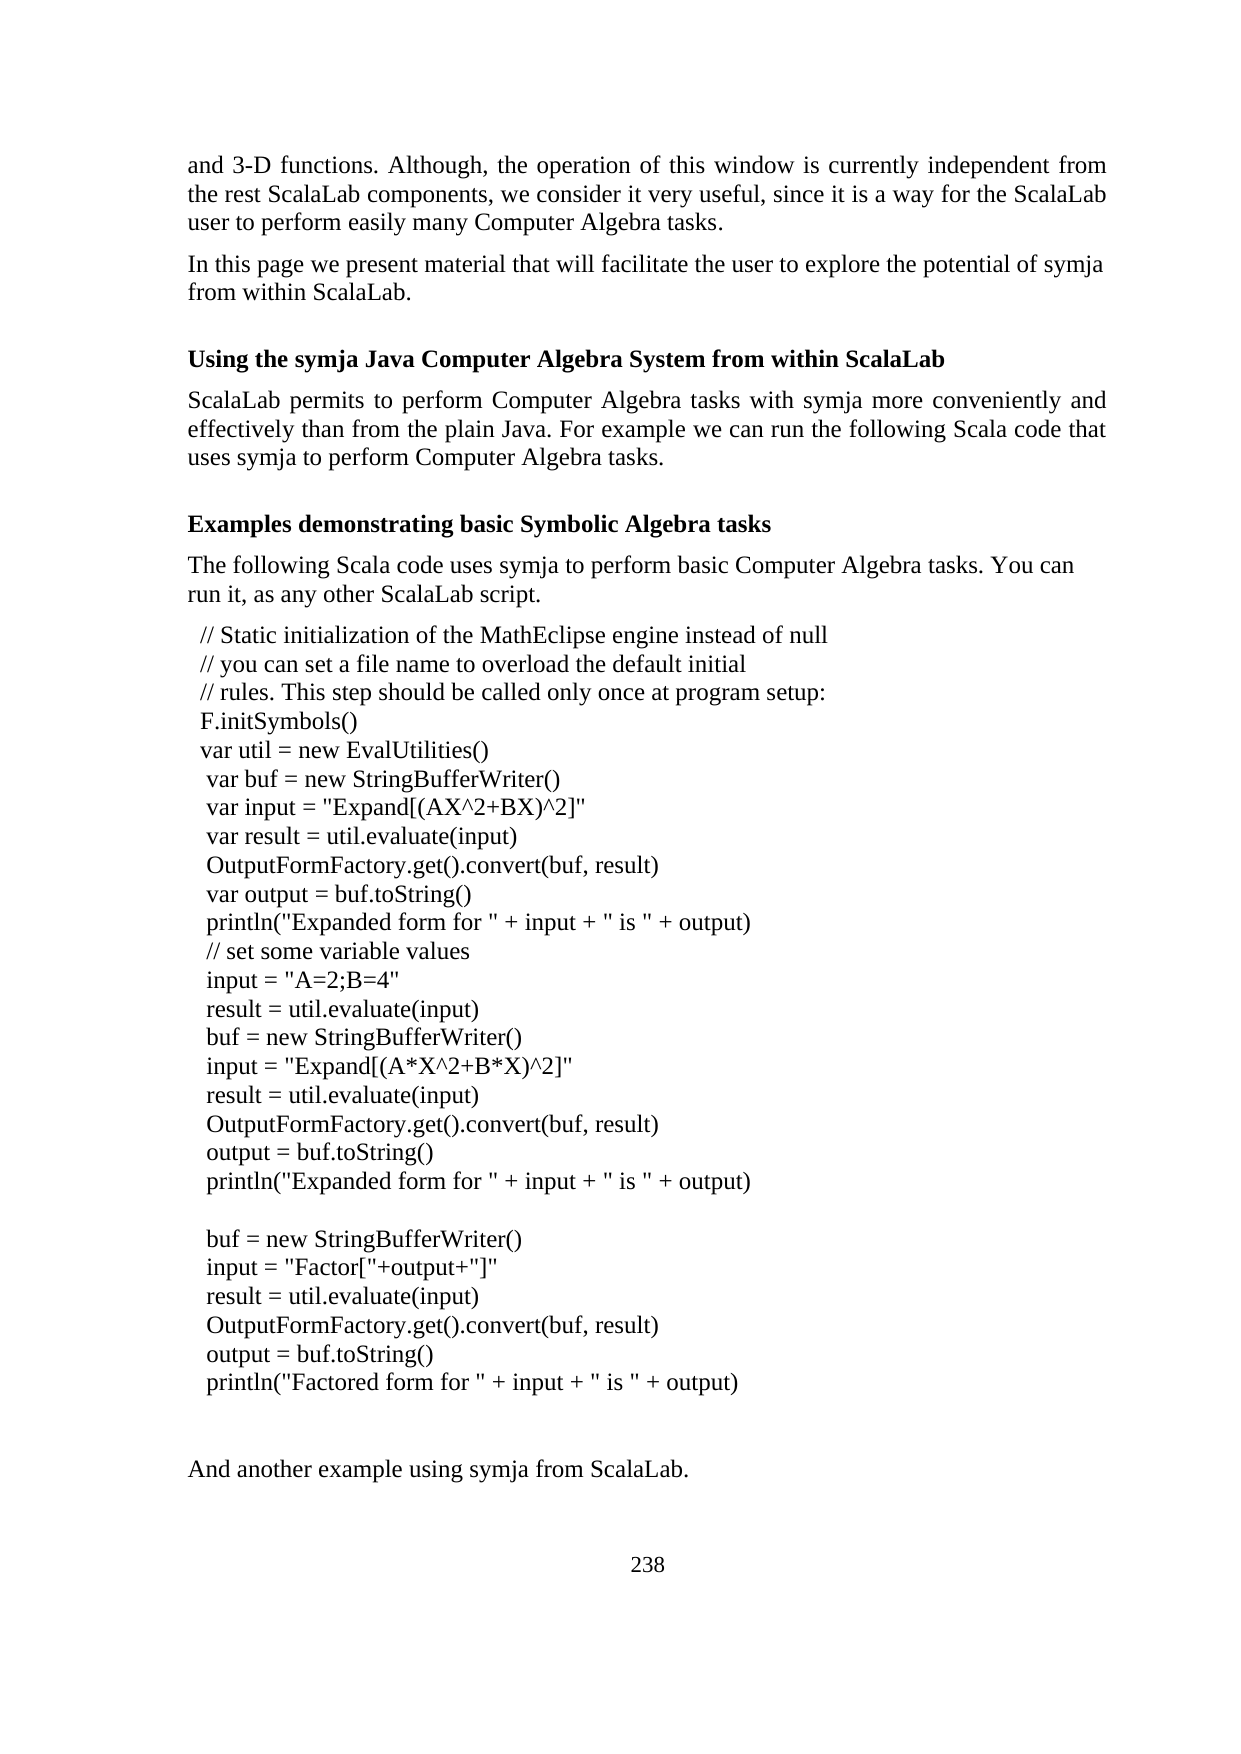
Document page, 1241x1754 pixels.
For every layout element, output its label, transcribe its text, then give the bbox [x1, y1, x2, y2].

text // Static initialization of the MathEclipse engine instead of null [187, 620, 1108, 649]
text and 3-D functions. Although, the operation of this window is currently independent from the rest ScalaLab components, we consider it very useful, since it is a way for the ScalaLab user to perform easily many Computer Algebra tasks. [187, 150, 1108, 236]
text var buf = new StringBufferWriter() [187, 764, 1108, 792]
text result = util.evaluate(input) [187, 1281, 1108, 1310]
text result = util.evaluate(input) [187, 1080, 1108, 1109]
subtitle Using the symja Java Computer Algebra System from within ScalaLab [187, 344, 1108, 372]
text input = "Expand[(A*X^2+B*X)^2]" [187, 1051, 1108, 1080]
text // rules. This step should be called only once at program setup: [187, 677, 1108, 706]
text In this page we present material that will facilitate the user to explore the potential of symja from within ScalaLab. [187, 249, 1108, 306]
text println("Factored form for " + input + " is " + output) [187, 1367, 1108, 1396]
text // set some variable values [187, 936, 1108, 965]
text println("Expanded form for " + input + " is " + output) [187, 1166, 1108, 1195]
text The following Scala code uses symja to perform basic Computer Algebra tasks. You can run it, as any other ScalaLab script. [187, 550, 1108, 607]
text buf = new StringBufferWriter() [187, 1224, 1108, 1252]
text output = buf.toString() [187, 1137, 1108, 1166]
text input = "A=2;B=4" [187, 965, 1108, 994]
text OutputFormFactory.get().convert(buf, result) [187, 850, 1108, 879]
text var util = new EvalUtilities() [187, 735, 1108, 764]
text input = "Factor["+output+"]" [187, 1252, 1108, 1281]
text OutputFormFactory.get().convert(buf, result) [187, 1310, 1108, 1339]
text var output = buf.toString() [187, 879, 1108, 907]
text var input = "Expand[(AX^2+BX)^2]" [187, 792, 1108, 821]
text And another example using symja from ScalaLab. [187, 1454, 1108, 1483]
text // you can set a file name to overload the default initial [187, 649, 1108, 677]
text F.initSymbols() [187, 706, 1108, 735]
text result = util.evaluate(input) [187, 994, 1108, 1022]
text output = buf.toString() [187, 1339, 1108, 1367]
text buf = new StringBufferWriter() [187, 1022, 1108, 1051]
subtitle Examples demonstrating basic Symbolic Algebra tasks [187, 509, 1108, 537]
text OutputFormFactory.get().convert(buf, result) [187, 1109, 1108, 1137]
text ScalaLab permits to perform Computer Algebra tasks with symja more conveniently and effectively than from the plain Java. For example we can run the following Scala code that uses symja to perform Computer Algebra tasks. [187, 385, 1108, 471]
text var result = util.evaluate(input) [187, 821, 1108, 850]
text println("Expanded form for " + input + " is " + output) [187, 907, 1108, 936]
